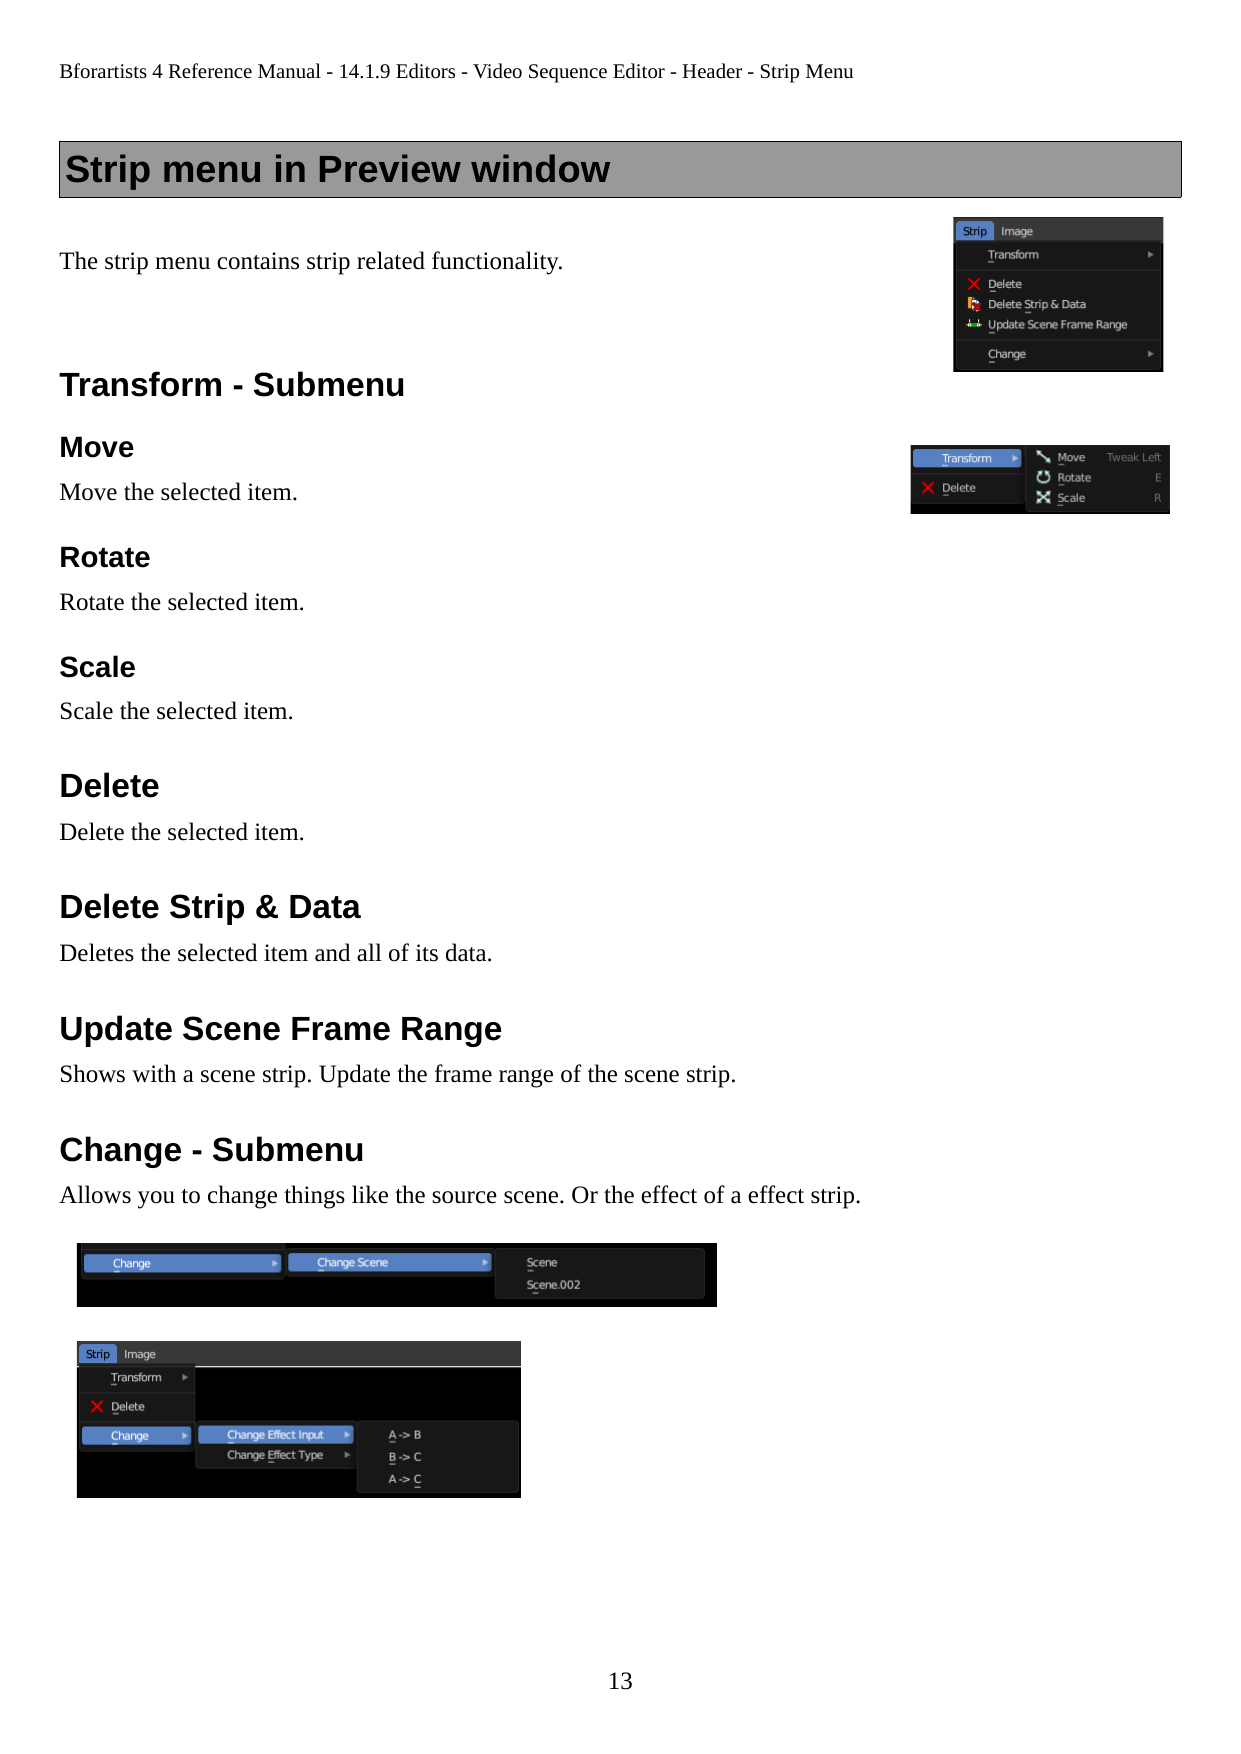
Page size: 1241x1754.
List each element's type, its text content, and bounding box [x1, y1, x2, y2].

text Move the selected item. [59, 477, 910, 505]
text Rotate the selected item. [59, 587, 1181, 615]
text Deletes the selected item and all of its data. [59, 938, 1181, 967]
text Scale the selected item. [59, 696, 1181, 725]
text Allows you to change things like the source scene. Or the effect of a effect strip. [59, 1181, 1181, 1209]
subtitle Move [59, 430, 1181, 464]
subtitle Change - Submenu [59, 1129, 1181, 1168]
subtitle Delete [59, 766, 1181, 805]
subtitle Delete Strip & Data [59, 887, 1181, 926]
subtitle Update Scene Frame Range [59, 1008, 1181, 1047]
picture [910, 445, 1170, 514]
picture [76, 1341, 521, 1498]
subtitle Transform - Submenu [59, 365, 1181, 403]
picture [76, 1243, 717, 1307]
subtitle Rotate [59, 540, 1181, 574]
text Delete the selected item. [59, 817, 1181, 846]
picture [953, 217, 1164, 372]
subtitle Scale [59, 650, 1181, 684]
table_header Strip menu in Preview window [60, 142, 1181, 197]
text The strip menu contains strip related functionality. [59, 246, 953, 274]
text Shows with a scene strip. Update the frame range of the scene strip. [59, 1059, 1181, 1088]
